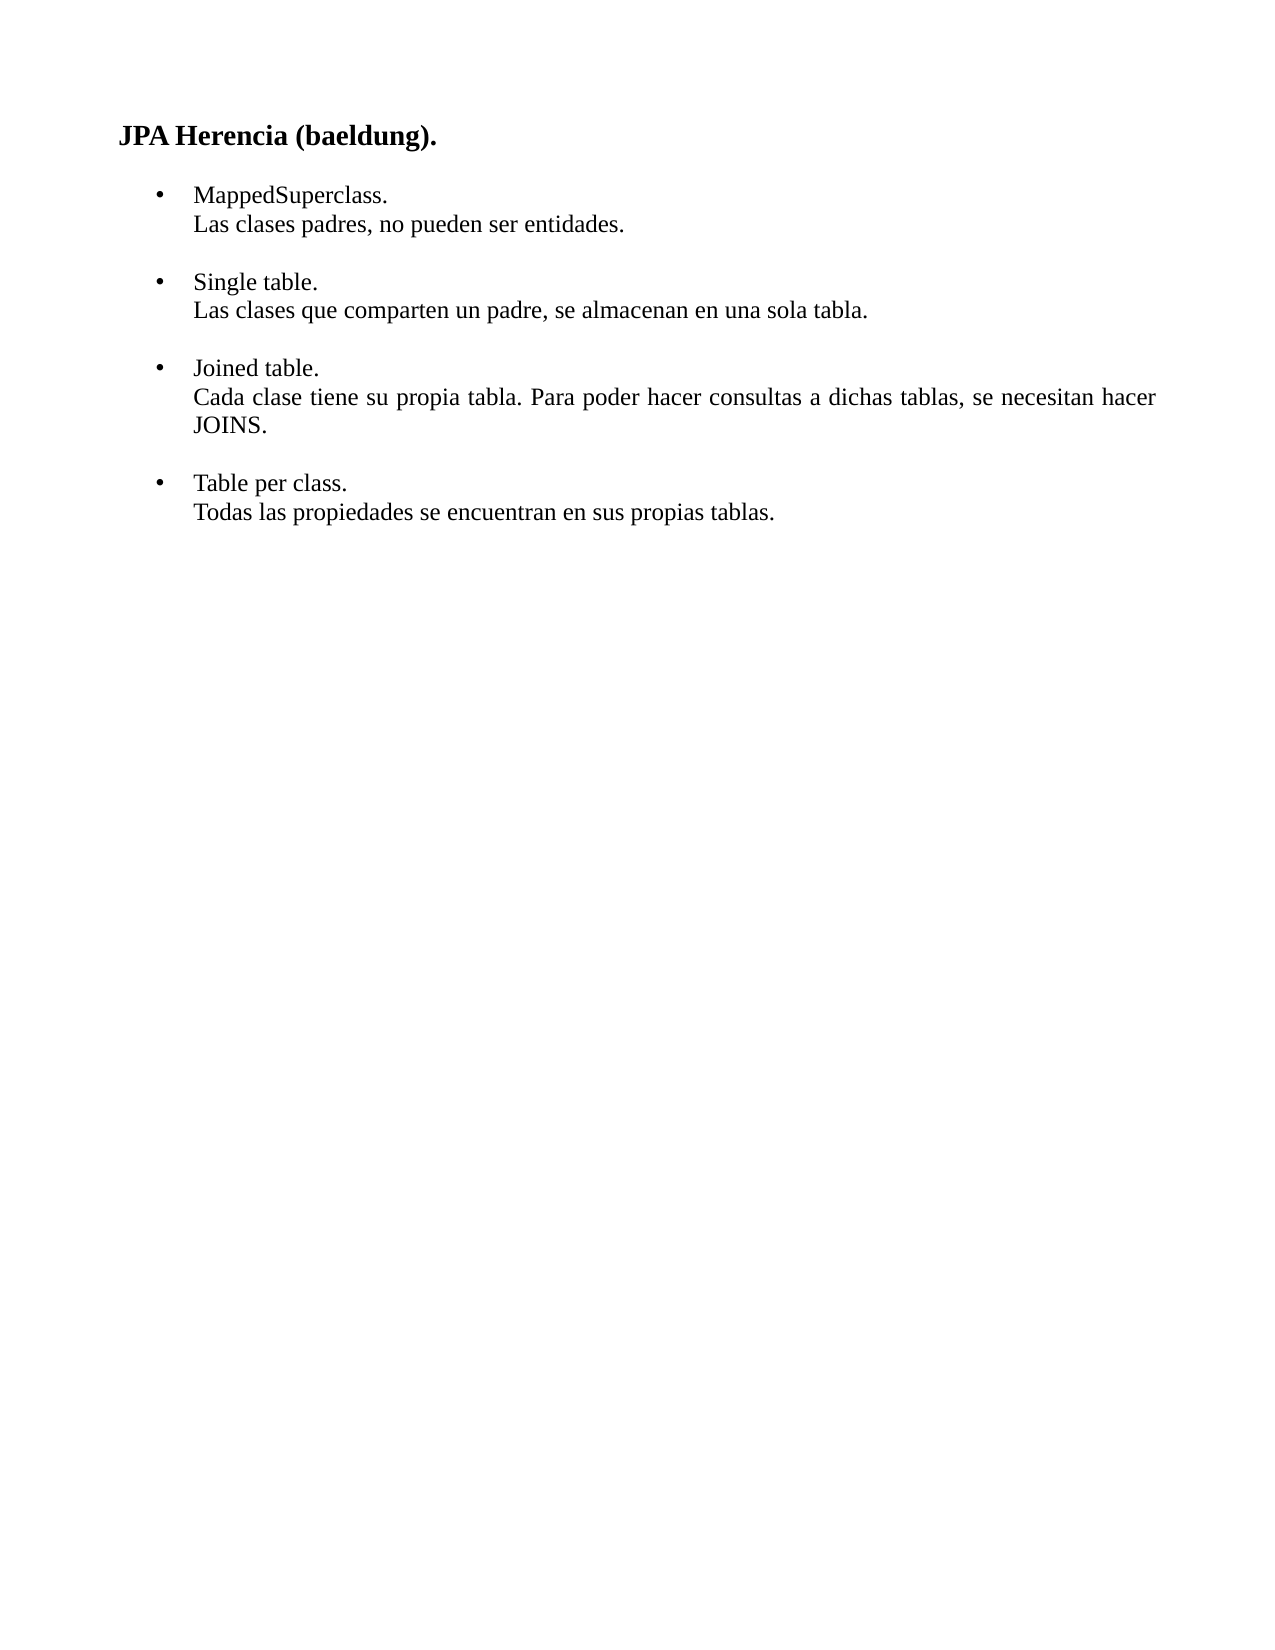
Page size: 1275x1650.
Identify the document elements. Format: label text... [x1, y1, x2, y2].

list Cada clase tiene su propia tabla. Para poder hacer consultas a dichas tablas, se necesitan hacer JOINS. [156, 382, 1157, 439]
list Las clases padres, no pueden ser entidades. [156, 209, 1157, 238]
text JPA Herencia (baeldung). [118, 118, 1157, 152]
list Single table. [156, 267, 1157, 295]
list Todas las propiedades se encuentran en sus propias tablas. [156, 497, 1157, 525]
list Table per class. [156, 468, 1157, 497]
list MappedSuperclass. [156, 180, 1157, 209]
list Joined table. [156, 353, 1157, 382]
list Las clases que comparten un padre, se almacenan en una sola tabla. [156, 295, 1157, 324]
